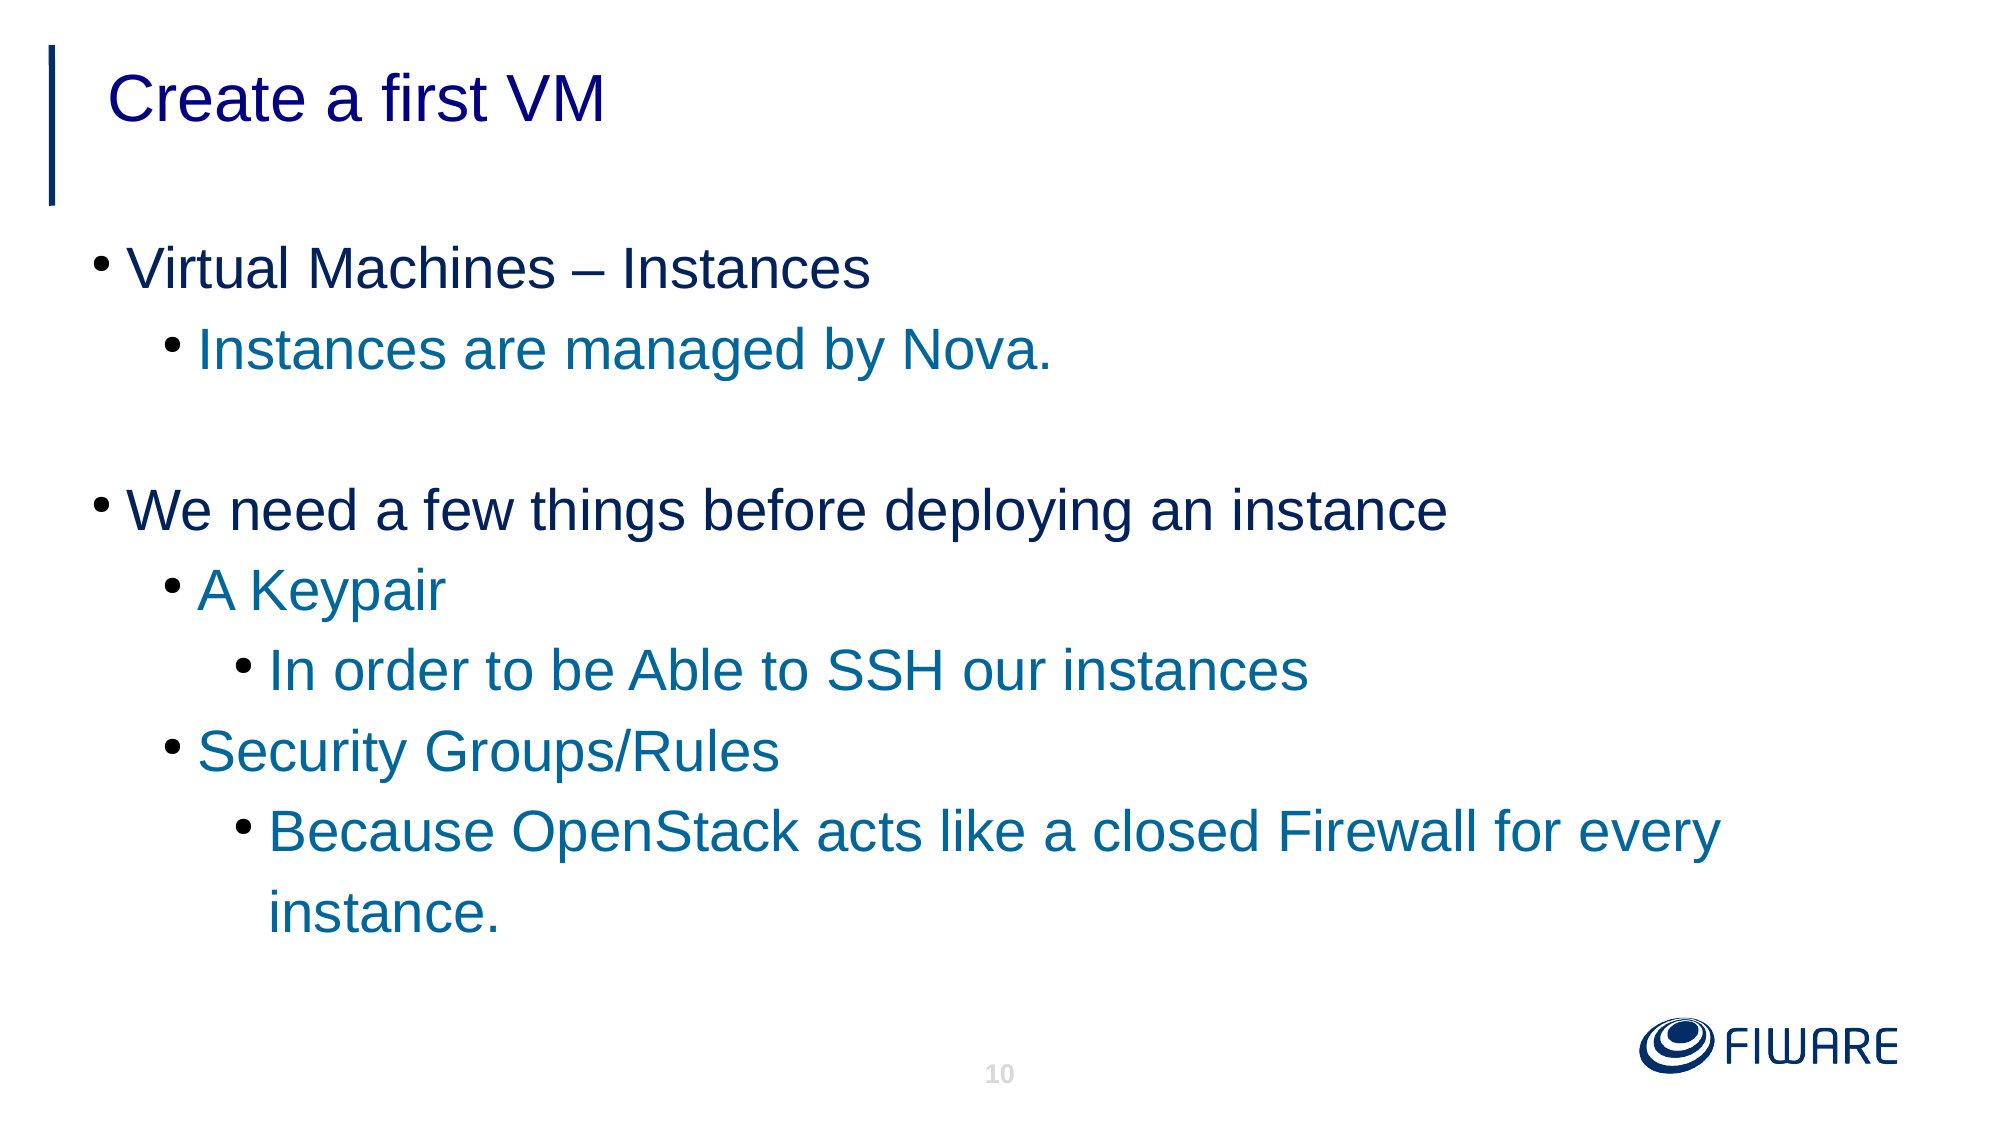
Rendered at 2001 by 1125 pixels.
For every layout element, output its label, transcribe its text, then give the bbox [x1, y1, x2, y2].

slide_number [887, 1042, 1113, 1103]
picture [1635, 1012, 1905, 1077]
text_box Virtual Machines – Instances Instances are managed by Nova. We need a few things before deploying an instance A Keypair In order to be Able to SSH our instances Security Groups/Rules Because OpenStack acts like a closed Firewall for every instance. [76, 212, 1902, 952]
title Create a first VM [92, 47, 1704, 178]
